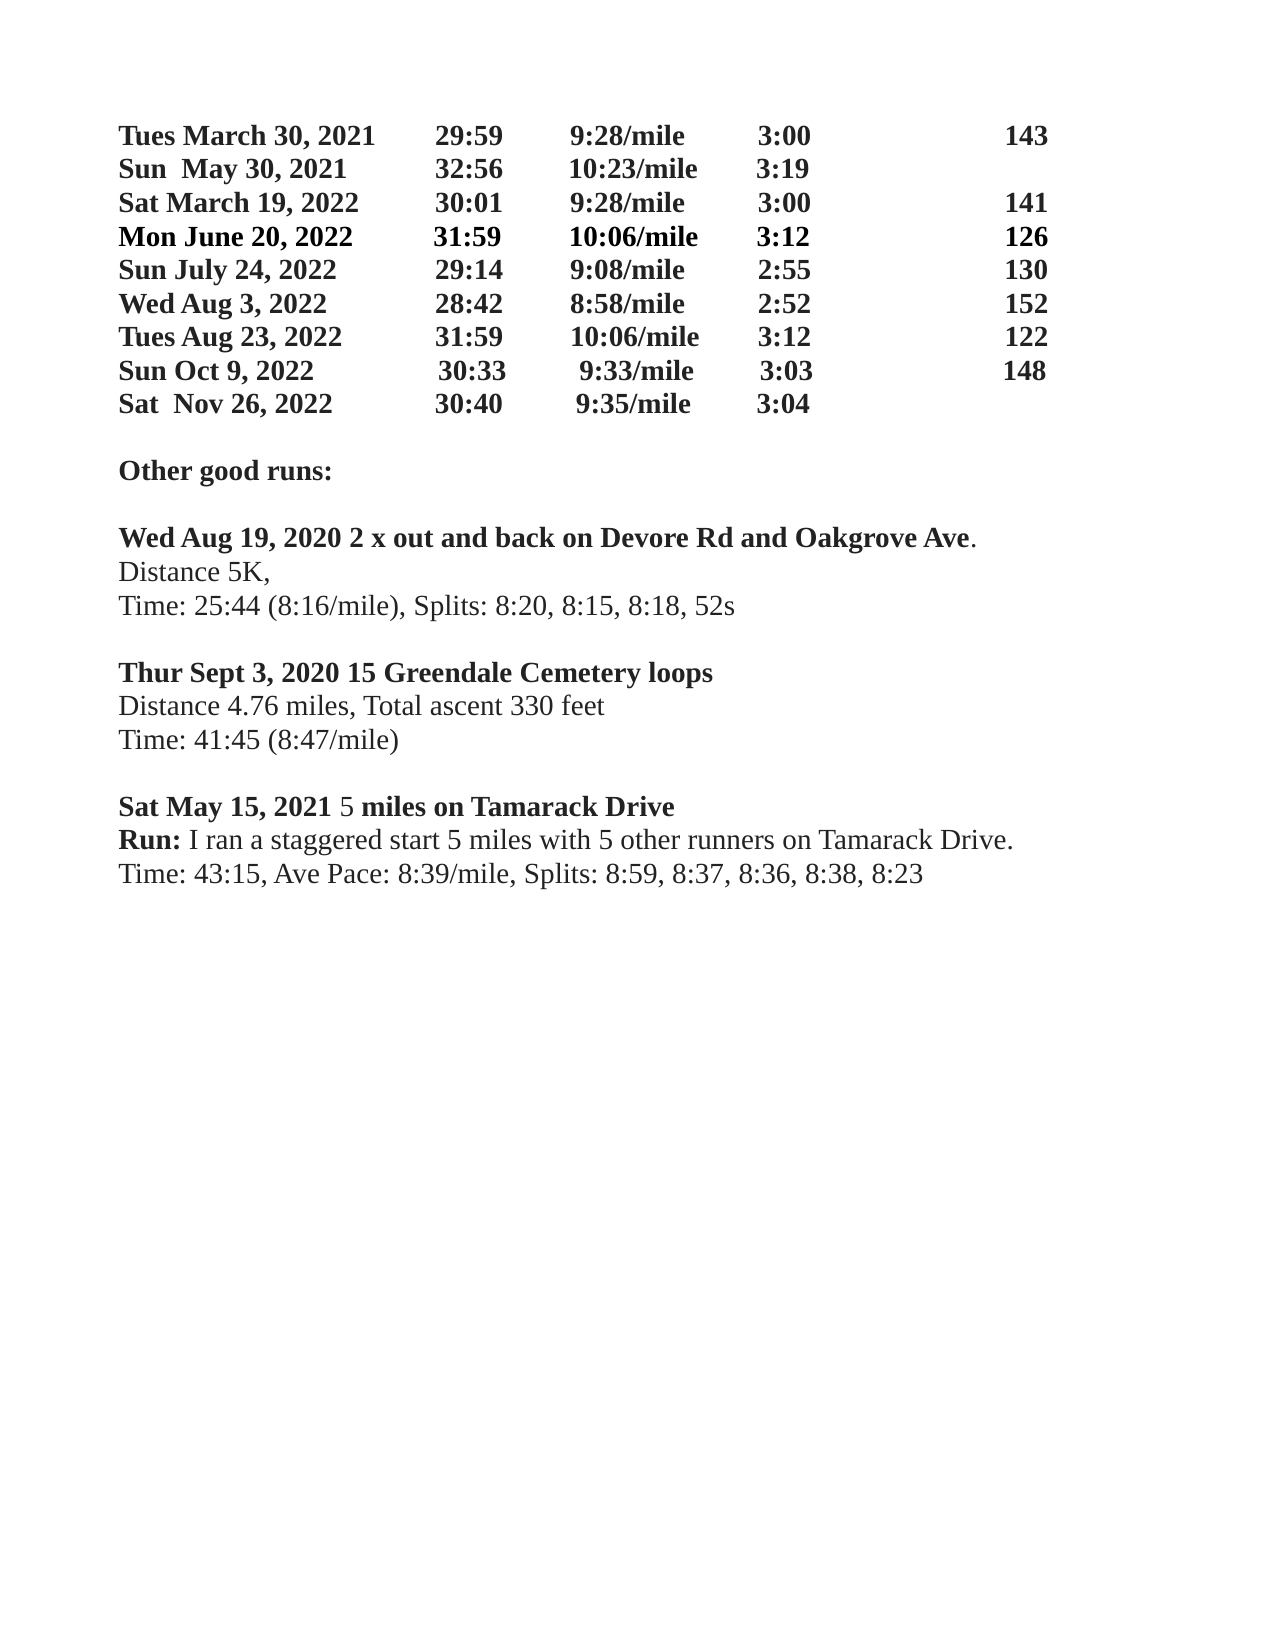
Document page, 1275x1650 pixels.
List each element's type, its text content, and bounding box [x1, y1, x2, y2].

text Other good runs: [118, 453, 1161, 487]
text Wed Aug 3, 2022 28:42 8:58/mile 2:52 152 [118, 286, 1161, 319]
text Time: 43:15, Ave Pace: 8:39/mile, Splits: 8:59, 8:37, 8:36, 8:38, 8:23 [118, 856, 1161, 889]
text Wed Aug 19, 2020 2 x out and back on Devore Rd and Oakgrove Ave. [118, 521, 1161, 554]
text Thur Sept 3, 2020 15 Greendale Cemetery loops [118, 655, 1161, 688]
text Time: 41:45 (8:47/mile) [118, 722, 1161, 755]
text Sun May 30, 2021 32:56 10:23/mile 3:19 [118, 152, 1161, 185]
text Sat March 19, 2022 30:01 9:28/mile 3:00 141 [118, 185, 1161, 219]
text Sun July 24, 2022 29:14 9:08/mile 2:55 130 [118, 252, 1161, 286]
text Tues March 30, 2021 29:59 9:28/mile 3:00 143 [118, 118, 1161, 152]
text Run: I ran a staggered start 5 miles with 5 other runners on Tamarack Drive. [118, 822, 1161, 856]
text Sat May 15, 2021 5 miles on Tamarack Drive [118, 789, 1161, 822]
text Sat Nov 26, 2022 30:40 9:35/mile 3:04 [118, 386, 1161, 420]
text Distance 5K, [118, 554, 1161, 588]
text Tues Aug 23, 2022 31:59 10:06/mile 3:12 122 [118, 319, 1161, 353]
text Time: 25:44 (8:16/mile), Splits: 8:20, 8:15, 8:18, 52s [118, 588, 1161, 621]
text Sun Oct 9, 2022 30:33 9:33/mile 3:03 148 [118, 353, 1161, 386]
text Distance 4.76 miles, Total ascent 330 feet [118, 688, 1161, 722]
text Mon June 20, 2022 31:59 10:06/mile 3:12 126 [118, 219, 1157, 252]
